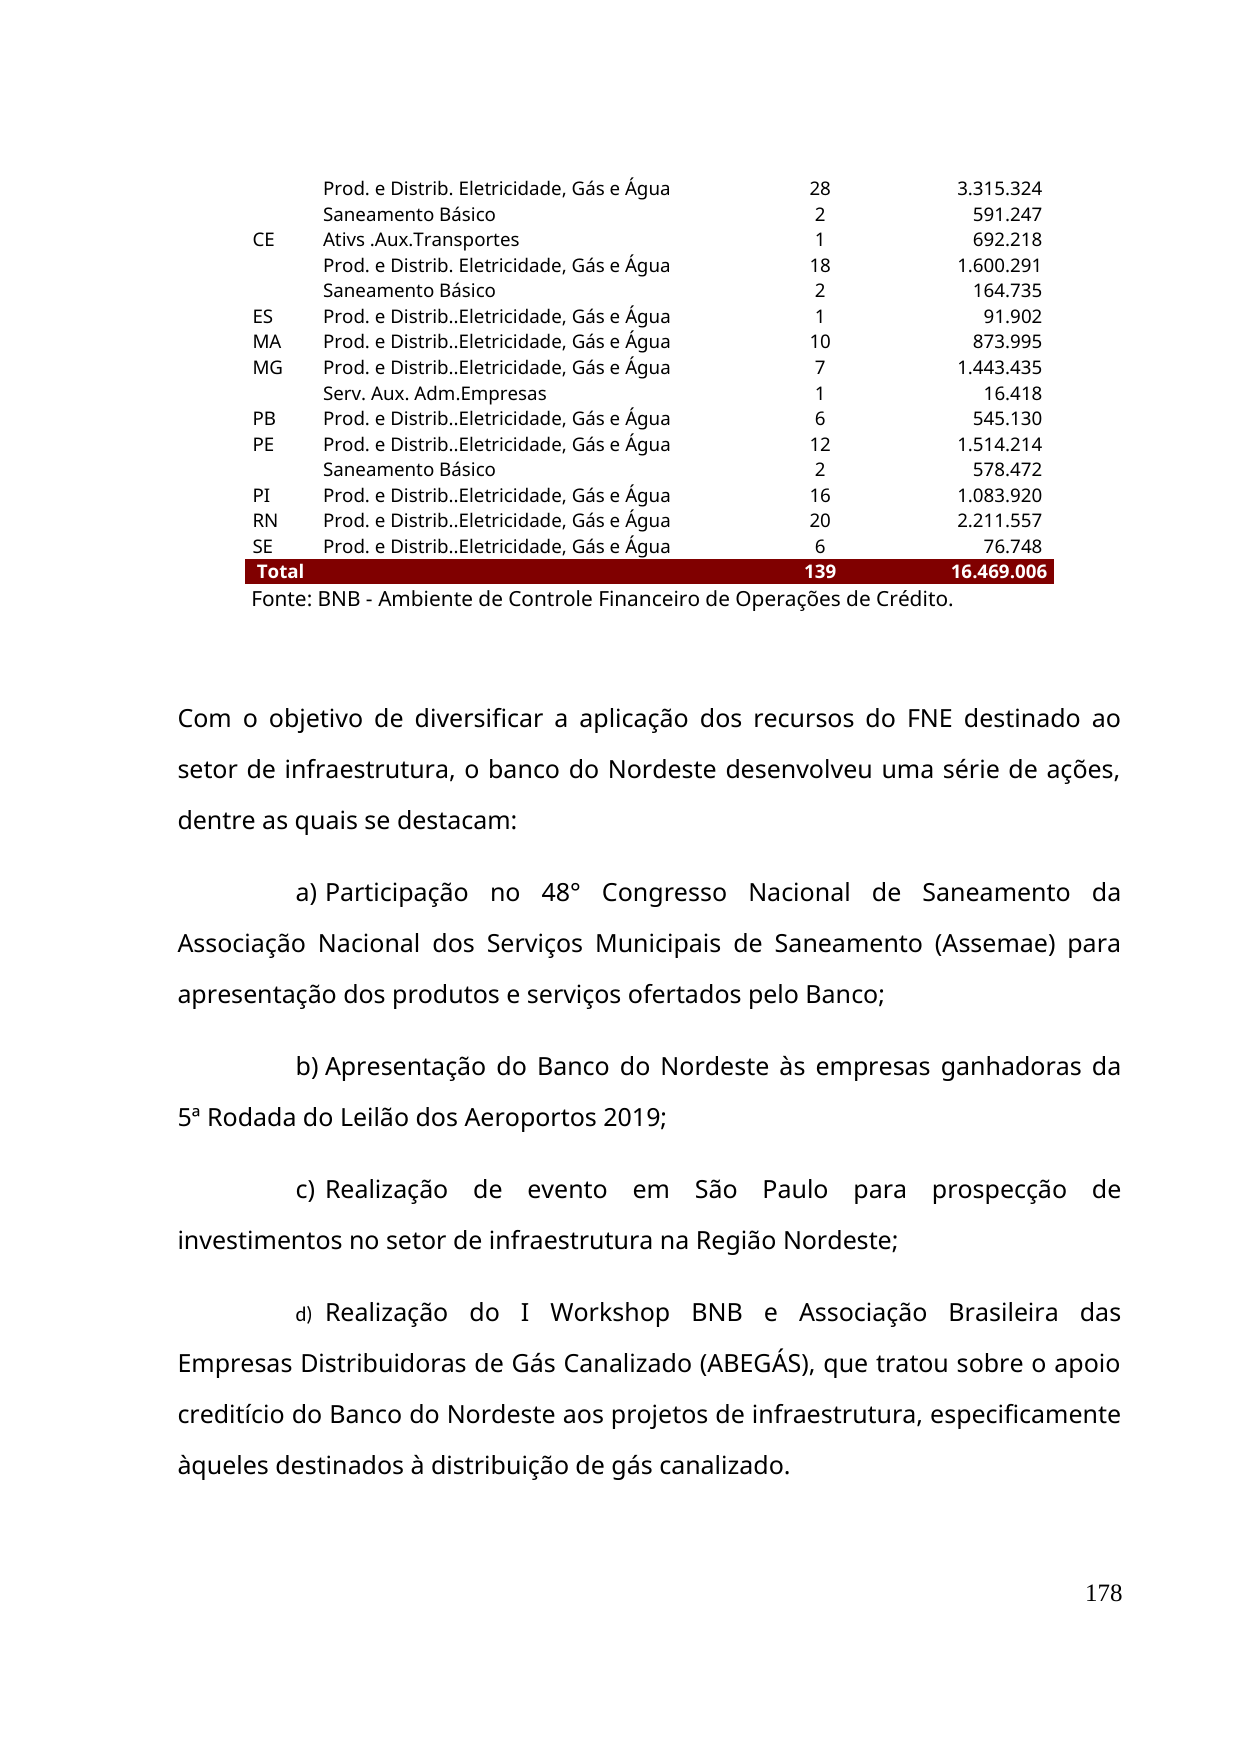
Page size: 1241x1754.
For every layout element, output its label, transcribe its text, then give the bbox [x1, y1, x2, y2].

table_cell 2 [757, 456, 883, 482]
table_cell Prod. e Distrib..Eletricidade, Gás e Água [316, 482, 757, 507]
table_cell 18 [757, 252, 883, 278]
table_cell Ativs .Aux.Transportes [316, 227, 757, 252]
text Fonte: BNB - Ambiente de Controle Financeiro de Operações de Crédito. [251, 584, 1122, 612]
table_cell 1 [757, 380, 883, 405]
table_cell Saneamento Básico [316, 456, 757, 482]
table_cell 1.514.214 [883, 431, 1054, 456]
table_cell 139 [757, 559, 883, 584]
table_cell 2 [757, 278, 883, 303]
table_cell Prod. e Distrib..Eletricidade, Gás e Água [316, 405, 757, 431]
list Participação no 48° Congresso Nacional de Saneamento da Associação Nacional dos Serviços Municipais de Saneamento (Assemae) para apresentação dos produtos e serviços ofertados pelo Banco; [177, 875, 1122, 1011]
table_cell MG [245, 354, 316, 380]
table_cell SE [245, 533, 316, 558]
table_cell Prod. e Distrib..Eletricidade, Gás e Água [316, 533, 757, 558]
table_cell PE [245, 431, 316, 456]
table_cell Prod. e Distrib..Eletricidade, Gás e Água [316, 508, 757, 533]
table_cell [245, 278, 316, 303]
table_cell Total [245, 559, 316, 584]
table_cell PB [245, 405, 316, 431]
table_cell 164.735 [883, 278, 1054, 303]
table_cell 16.469.006 [883, 559, 1054, 584]
table_cell 873.995 [883, 329, 1054, 354]
table_cell Prod. e Distrib..Eletricidade, Gás e Água [316, 431, 757, 456]
table_cell 6 [757, 405, 883, 431]
table_cell Prod. e Distrib..Eletricidade, Gás e Água [316, 354, 757, 380]
table_cell CE [245, 227, 316, 252]
table_cell 2.211.557 [883, 508, 1054, 533]
table_cell 16 [757, 482, 883, 507]
table_cell [245, 176, 316, 201]
table_cell 1.443.435 [883, 354, 1054, 380]
table_cell [316, 559, 757, 584]
table_cell Saneamento Básico [316, 201, 757, 227]
text Com o objetivo de diversificar a aplicação dos recursos do FNE destinado ao setor de infraestrutura, o banco do Nordeste desenvolveu uma série de ações, dentre as quais se destacam: [177, 701, 1122, 837]
table_cell [245, 201, 316, 227]
table_cell [245, 380, 316, 405]
table_cell RN [245, 508, 316, 533]
table_cell 578.472 [883, 456, 1054, 482]
table_cell 591.247 [883, 201, 1054, 227]
table_cell 692.218 [883, 227, 1054, 252]
table_cell PI [245, 482, 316, 507]
table_cell 2 [757, 201, 883, 227]
table_cell [245, 252, 316, 278]
table_cell 28 [757, 176, 883, 201]
table_cell 1.600.291 [883, 252, 1054, 278]
table_cell 7 [757, 354, 883, 380]
table_cell 16.418 [883, 380, 1054, 405]
table_cell 3.315.324 [883, 176, 1054, 201]
table_cell Prod. e Distrib..Eletricidade, Gás e Água [316, 329, 757, 354]
table_cell Prod. e Distrib..Eletricidade, Gás e Água [316, 303, 757, 329]
table_cell Prod. e Distrib. Eletricidade, Gás e Água [316, 252, 757, 278]
table_cell 1 [757, 227, 883, 252]
table_cell 12 [757, 431, 883, 456]
table_cell 6 [757, 533, 883, 558]
table_cell 1.083.920 [883, 482, 1054, 507]
table_cell 20 [757, 508, 883, 533]
list Realização de evento em São Paulo para prospecção de investimentos no setor de infraestrutura na Região Nordeste; [177, 1172, 1122, 1257]
table_cell 10 [757, 329, 883, 354]
table_cell 1 [757, 303, 883, 329]
table_cell Saneamento Básico [316, 278, 757, 303]
table_cell Serv. Aux. Adm.Empresas [316, 380, 757, 405]
table_cell 545.130 [883, 405, 1054, 431]
table_cell 91.902 [883, 303, 1054, 329]
table_cell MA [245, 329, 316, 354]
table_cell [245, 456, 316, 482]
list Apresentação do Banco do Nordeste às empresas ganhadoras da 5ª Rodada do Leilão dos Aeroportos 2019; [177, 1049, 1122, 1134]
table_cell Prod. e Distrib. Eletricidade, Gás e Água [316, 176, 757, 201]
list Realização do I Workshop BNB e Associação Brasileira das Empresas Distribuidoras de Gás Canalizado (ABEGÁS), que tratou sobre o apoio creditício do Banco do Nordeste aos projetos de infraestrutura, especificamente àqueles destinados à distribuição de gás canalizado. [177, 1295, 1122, 1482]
table_cell ES [245, 303, 316, 329]
table_cell 76.748 [883, 533, 1054, 558]
